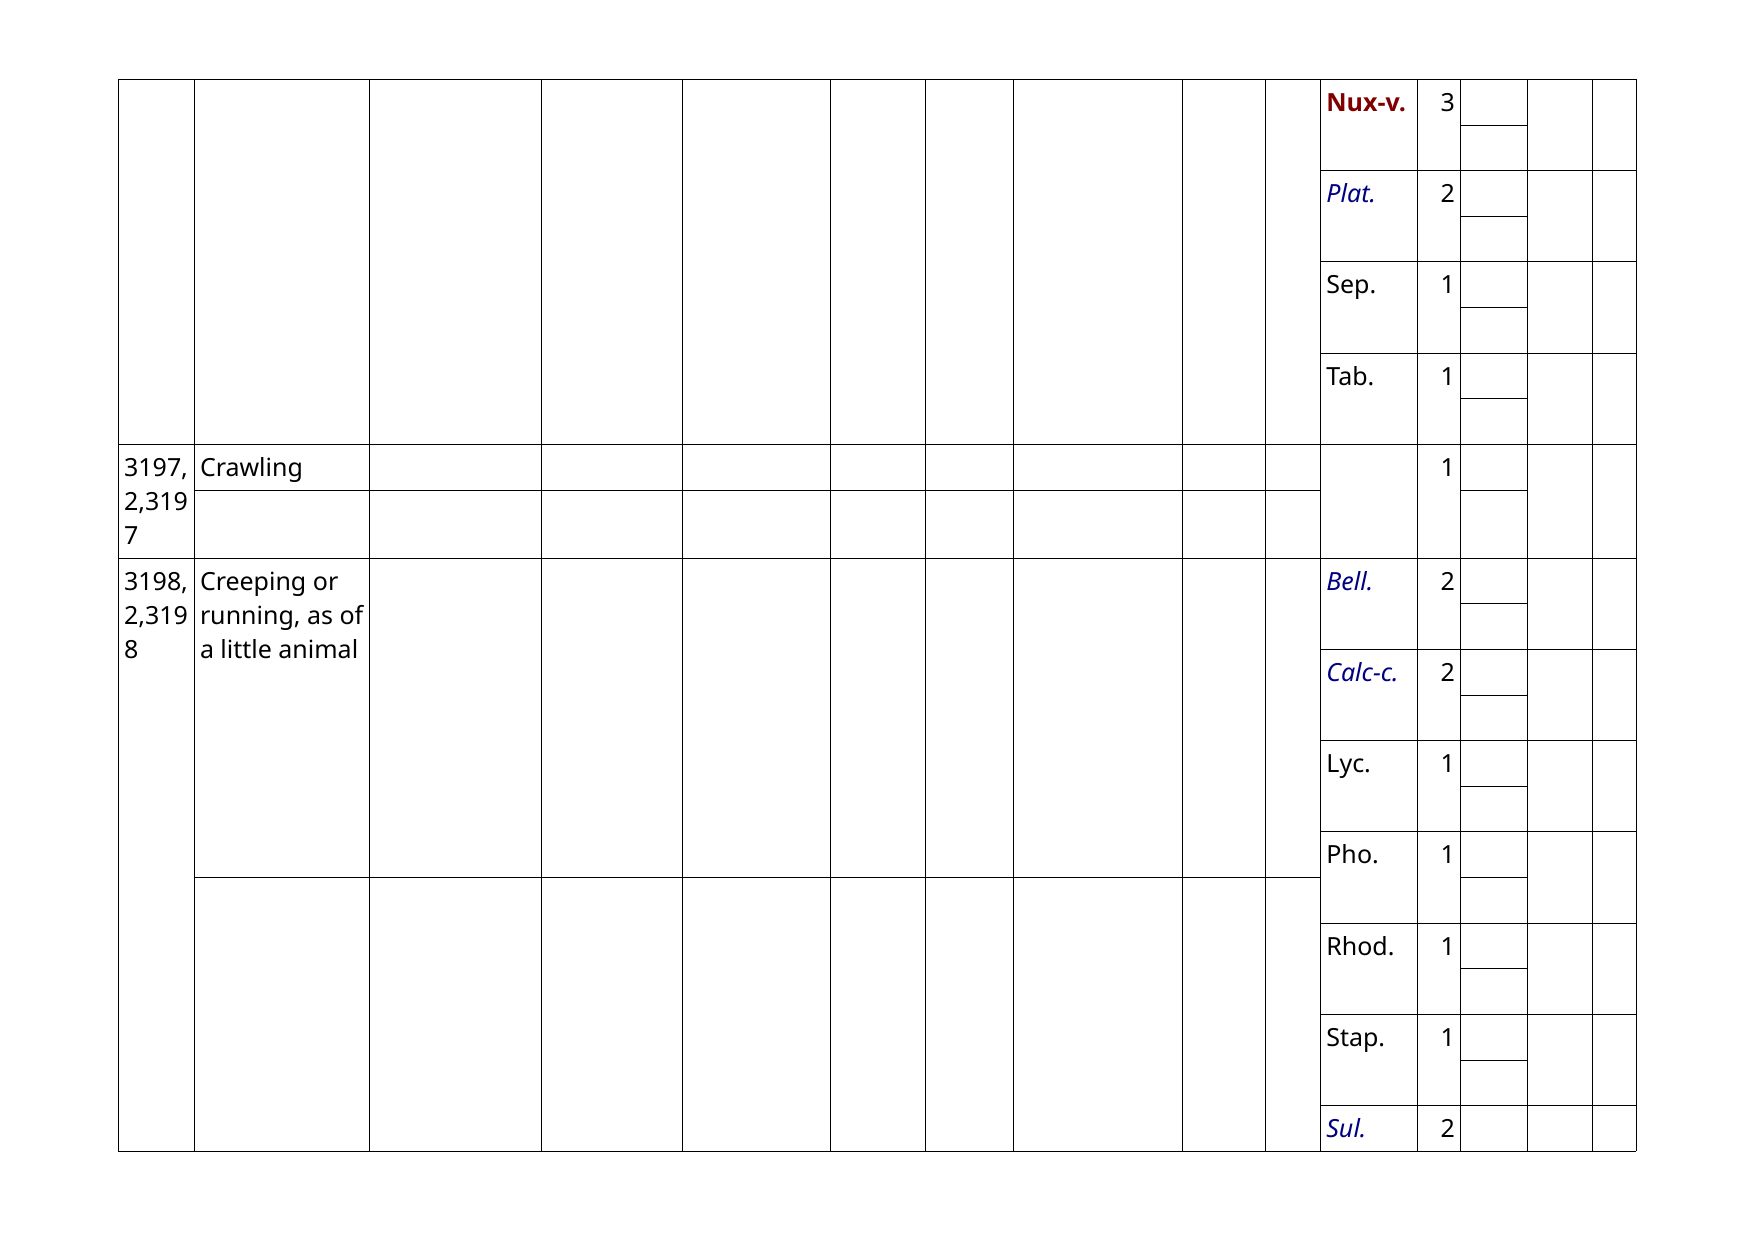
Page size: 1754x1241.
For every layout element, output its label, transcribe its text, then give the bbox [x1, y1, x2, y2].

table_cell [1461, 445, 1527, 489]
table_cell [370, 559, 541, 877]
table_cell [683, 559, 830, 877]
table_cell [1528, 1106, 1592, 1151]
table_cell [1528, 1015, 1592, 1105]
table_cell 1 [1418, 741, 1460, 831]
table_cell [1014, 80, 1182, 444]
table_cell [1528, 924, 1592, 1014]
table_cell [542, 559, 682, 877]
table_cell [1593, 650, 1636, 740]
table_cell Bell. [1321, 559, 1417, 649]
table_cell 1 [1418, 354, 1460, 444]
table_cell [683, 878, 830, 1151]
table_cell [1528, 832, 1592, 923]
table_cell [1461, 1061, 1527, 1105]
table_cell [1014, 445, 1182, 489]
table_cell [1528, 650, 1592, 740]
table_cell [1461, 171, 1527, 216]
table_cell [1461, 126, 1527, 170]
table_cell [1461, 399, 1527, 444]
table_cell [926, 491, 1013, 558]
table_cell [831, 559, 925, 877]
table_cell [1593, 171, 1636, 261]
table_cell [1266, 878, 1320, 1151]
table_cell [1461, 832, 1527, 877]
table_cell [683, 80, 830, 444]
table_cell [1183, 559, 1265, 877]
table_cell [370, 878, 541, 1151]
table_cell Sep. [1321, 262, 1417, 353]
table_cell [1266, 559, 1320, 877]
table_cell [1593, 832, 1636, 923]
table_cell [542, 878, 682, 1151]
table_cell [831, 445, 925, 489]
table_cell [1461, 787, 1527, 831]
table_cell [1461, 924, 1527, 968]
table_cell [370, 445, 541, 489]
table_cell [1461, 650, 1527, 694]
table_cell Rhod. [1321, 924, 1417, 1014]
table_cell Sul. [1321, 1106, 1417, 1151]
table_cell [1461, 308, 1527, 353]
table_cell 3197,2,3197 [119, 445, 194, 558]
table_cell [1593, 80, 1636, 170]
table_cell Calc-c. [1321, 650, 1417, 740]
table_cell [1528, 262, 1592, 353]
table_cell [1593, 559, 1636, 649]
table_cell 3 [1418, 80, 1460, 170]
table_cell [1461, 80, 1527, 124]
table_cell [831, 491, 925, 558]
table_cell [1461, 1015, 1527, 1059]
table_cell [1593, 262, 1636, 353]
table_cell [370, 491, 541, 558]
table_cell [119, 80, 194, 444]
table_cell Creeping or running, as of a little animal [195, 559, 369, 877]
table_cell [1461, 878, 1527, 923]
table_cell [1014, 559, 1182, 877]
table_cell [1528, 171, 1592, 261]
table_cell Lyc. [1321, 741, 1417, 831]
table_cell [1593, 354, 1636, 444]
table_cell [195, 491, 369, 558]
table_cell [1266, 80, 1320, 444]
table_cell [1461, 262, 1527, 307]
table_cell Pho. [1321, 832, 1417, 923]
table_cell [1014, 878, 1182, 1151]
table_cell [1461, 491, 1527, 558]
table_cell Stap. [1321, 1015, 1417, 1105]
table_cell [1461, 559, 1527, 603]
table_cell [683, 491, 830, 558]
table_cell 1 [1418, 262, 1460, 353]
table_cell [370, 80, 541, 444]
table_cell [542, 491, 682, 558]
table_cell Nux-v. [1321, 80, 1417, 170]
table_cell Tab. [1321, 354, 1417, 444]
table_cell [683, 445, 830, 489]
table_cell [1528, 354, 1592, 444]
table_cell [926, 445, 1013, 489]
table_cell [831, 878, 925, 1151]
table_cell [1528, 80, 1592, 170]
table_cell [1461, 741, 1527, 786]
table_cell 3198,2,3198 [119, 559, 194, 1151]
table_cell [1461, 354, 1527, 398]
table_cell [831, 80, 925, 444]
table_cell [1183, 491, 1265, 558]
table_cell 1 [1418, 832, 1460, 923]
table_cell [1014, 491, 1182, 558]
table_cell 1 [1418, 445, 1460, 558]
table_cell [1593, 741, 1636, 831]
table_cell [542, 80, 682, 444]
table_cell [542, 445, 682, 489]
table_cell [1183, 878, 1265, 1151]
table_cell [1593, 1106, 1636, 1151]
table_cell [926, 559, 1013, 877]
table_cell [1461, 217, 1527, 261]
table_cell [1183, 80, 1265, 444]
table_cell [1321, 445, 1417, 558]
table_cell [1266, 445, 1320, 489]
table_cell [1528, 559, 1592, 649]
table_cell [195, 878, 369, 1151]
table_cell 2 [1418, 171, 1460, 261]
table_cell [1461, 696, 1527, 740]
table_cell 1 [1418, 1015, 1460, 1105]
table_cell [1461, 1106, 1527, 1151]
table_cell [1461, 969, 1527, 1014]
table_cell [1528, 741, 1592, 831]
table_cell [1183, 445, 1265, 489]
table_cell [1266, 491, 1320, 558]
table_cell 2 [1418, 559, 1460, 649]
table_cell 1 [1418, 924, 1460, 1014]
table_cell [1593, 445, 1636, 558]
table_cell Plat. [1321, 171, 1417, 261]
table_cell [1461, 604, 1527, 649]
table_cell [1593, 1015, 1636, 1105]
table_cell Crawling [195, 445, 369, 489]
table_cell 2 [1418, 1106, 1460, 1151]
table_cell [1593, 924, 1636, 1014]
table_cell [926, 80, 1013, 444]
table_cell [1528, 445, 1592, 558]
table_cell 2 [1418, 650, 1460, 740]
table_cell [195, 80, 369, 444]
table_cell [926, 878, 1013, 1151]
